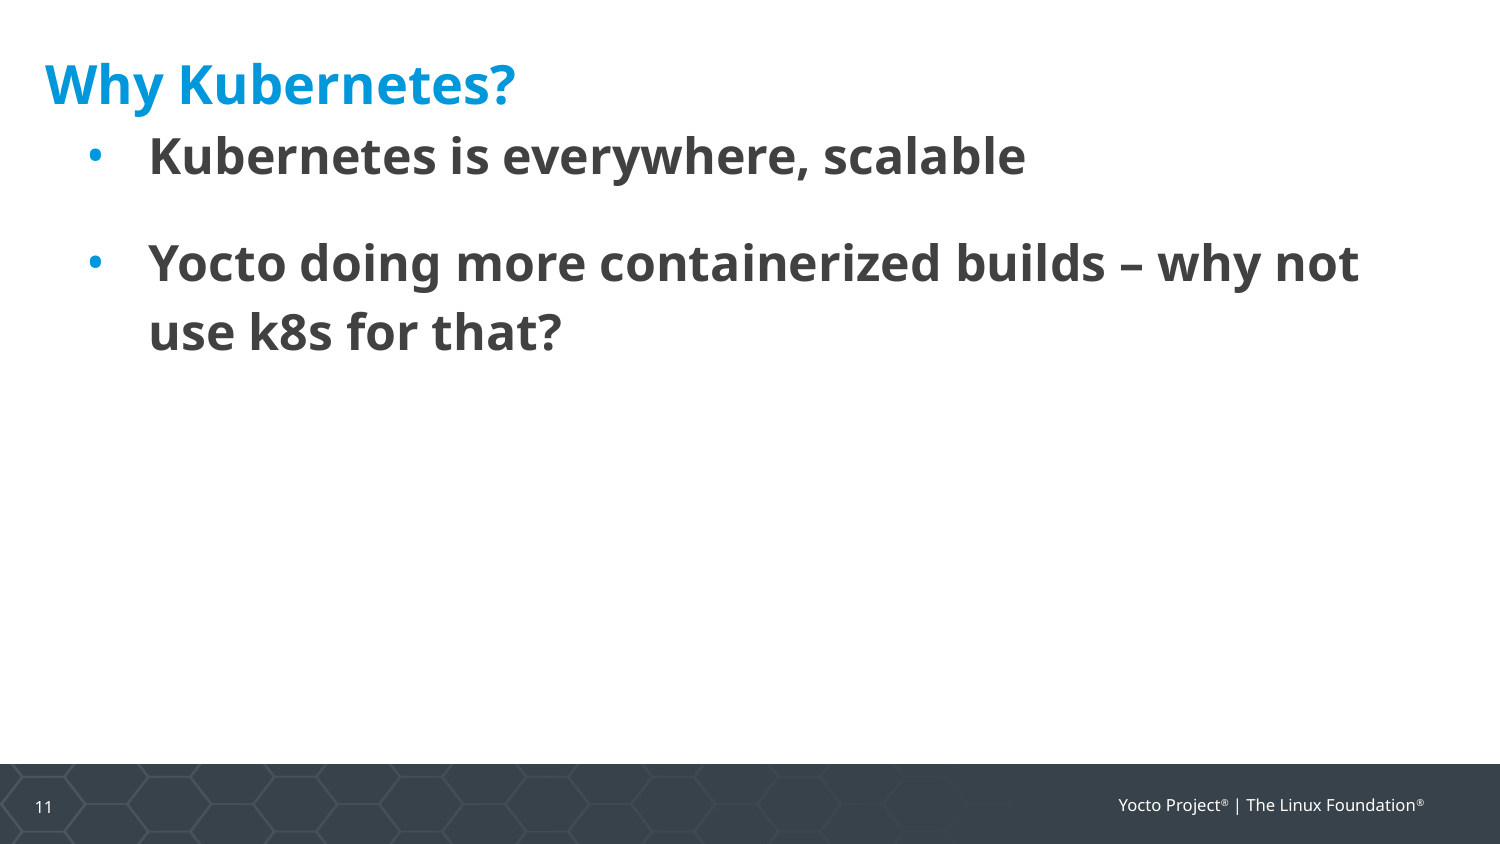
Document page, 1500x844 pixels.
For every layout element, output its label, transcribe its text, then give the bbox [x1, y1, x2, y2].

list Kubernetes is everywhere, scalable Yocto doing more containerized builds – why not use k8s for that? [73, 115, 1425, 734]
title Why Kubernetes? [44, 50, 1395, 160]
picture [0, 0, 1500, 844]
